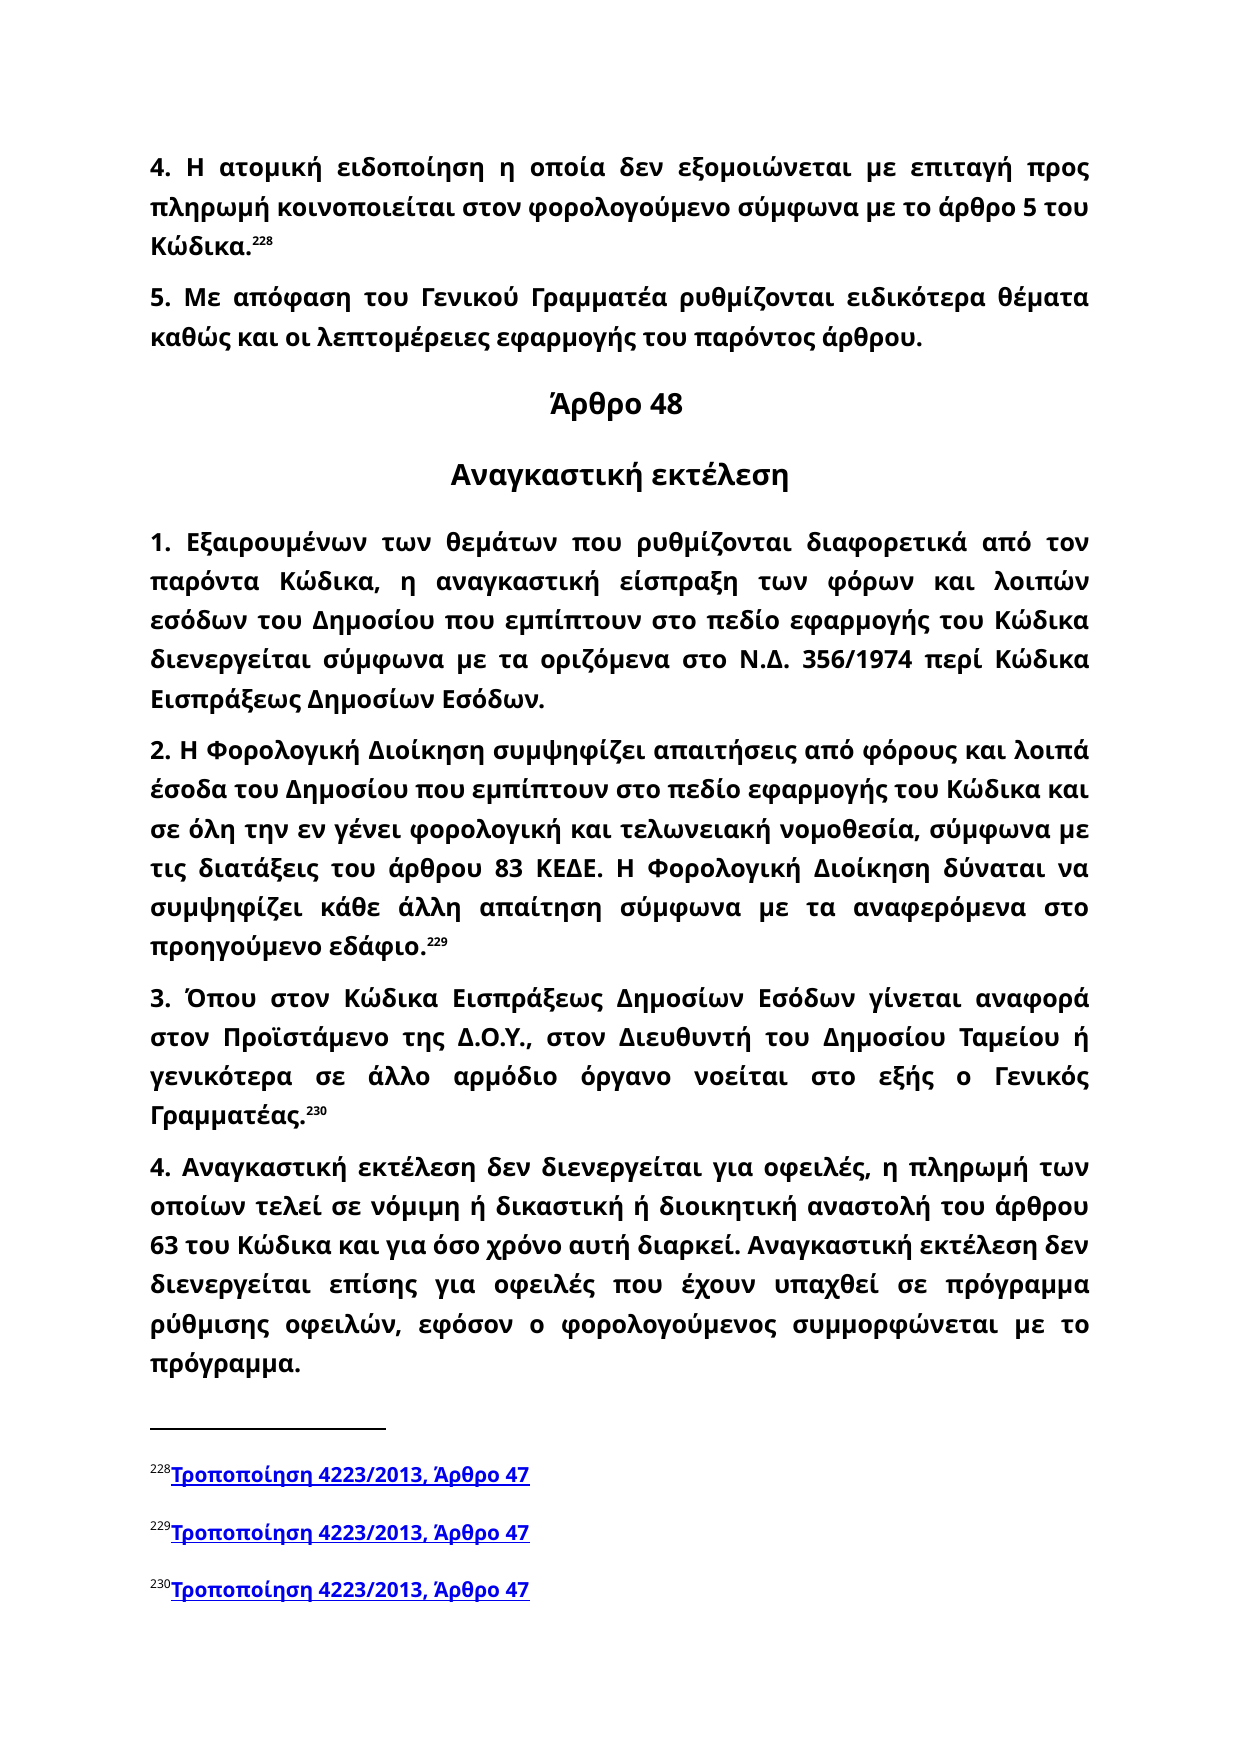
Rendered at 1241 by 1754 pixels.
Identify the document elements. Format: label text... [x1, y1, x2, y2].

text Τροποποίηση 4223/2013, Άρθρο 47 [150, 1518, 1090, 1546]
text 2. Η Φορολογική Διοίκηση συμψηφίζει απαιτήσεις από φόρους και λοιπά έσοδα του Δημοσίου που εμπίπτουν στο πεδίο εφαρμογής του Κώδικα και σε όλη την εν γένει φορολογική και τελωνειακή νομοθεσία, σύμφωνα με τις διατάξεις του άρθρου 83 ΚΕΔΕ. Η Φορολογική Διοίκηση δύναται να συμψηφίζει κάθε άλλη απαίτηση σύμφωνα με τα αναφερόμενα στο προηγούμενο εδάφιο. [150, 733, 1090, 963]
text Τροποποίηση 4223/2013, Άρθρο 47 [150, 1576, 1090, 1604]
subtitle Αναγκαστική εκτέλεση [150, 454, 1090, 494]
text Τροποποίηση 4223/2013, Άρθρο 47 [150, 1460, 1090, 1489]
text 5. Με απόφαση του Γενικού Γραμματέα ρυθμίζονται ειδικότερα θέματα καθώς και οι λεπτομέρειες εφαρμογής του παρόντος άρθρου. [150, 280, 1090, 353]
text 3. Όπου στον Κώδικα Εισπράξεως Δημοσίων Εσόδων γίνεται αναφορά στον Προϊστάμενο της Δ.Ο.Υ., στον Διευθυντή του Δημοσίου Ταμείου ή γενικότερα σε άλλο αρμόδιο όργανο νοείται στο εξής ο Γενικός Γραμματέας. [150, 980, 1090, 1132]
text 1. Εξαιρουμένων των θεμάτων που ρυθμίζονται διαφορετικά από τον παρόντα Κώδικα, η αναγκαστική είσπραξη των φόρων και λοιπών εσόδων του Δημοσίου που εμπίπτουν στο πεδίο εφαρμογής του Κώδικα διενεργείται σύμφωνα με τα οριζόμενα στο Ν.Δ. 356/1974 περί Κώδικα Εισπράξεως Δημοσίων Εσόδων. [150, 524, 1090, 715]
text 4. Η ατομική ειδοποίηση η οποία δεν εξομοιώνεται με επιταγή προς πληρωμή κοινοποιείται στον φορολογούμενο σύμφωνα με το άρθρο 5 του Κώδικα. [150, 150, 1090, 262]
text 4. Αναγκαστική εκτέλεση δεν διενεργείται για οφειλές, η πληρωμή των οποίων τελεί σε νόμιμη ή δικαστική ή διοικητική αναστολή του άρθρου 63 του Κώδικα και για όσο χρόνο αυτή διαρκεί. Αναγκαστική εκτέλεση δεν διενεργείται επίσης για οφειλές που έχουν υπαχθεί σε πρόγραμμα ρύθμισης οφειλών, εφόσον ο φορολογούμενος συμμορφώνεται με το πρόγραμμα. [150, 1149, 1090, 1379]
subtitle Άρθρο 48 [150, 383, 1090, 423]
